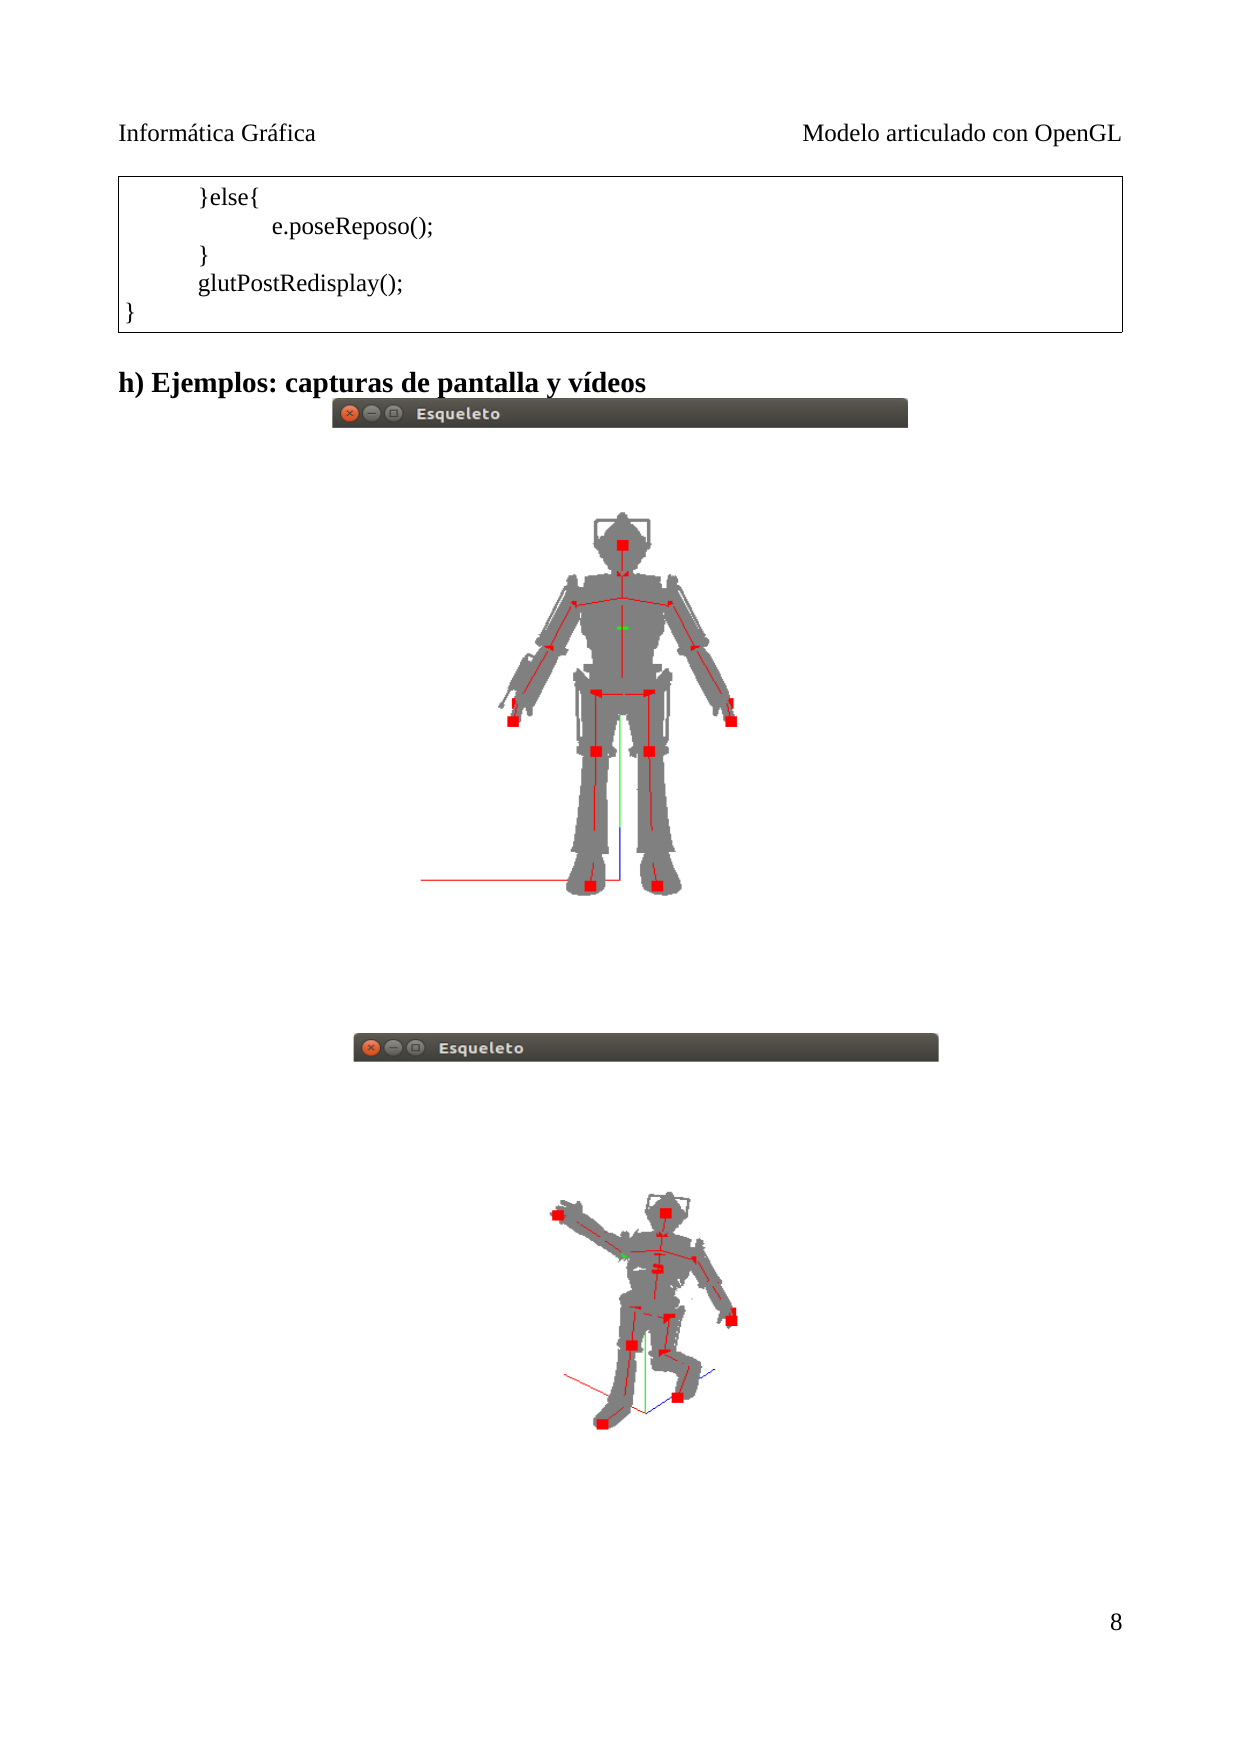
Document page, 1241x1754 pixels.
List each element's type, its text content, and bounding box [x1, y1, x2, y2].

picture [353, 1033, 939, 1574]
picture [332, 398, 908, 962]
table_header }else{ e.poseReposo(); } glutPostRedisplay(); } [119, 177, 1122, 332]
text h) Ejemplos: capturas de pantalla y vídeos [118, 365, 1122, 399]
